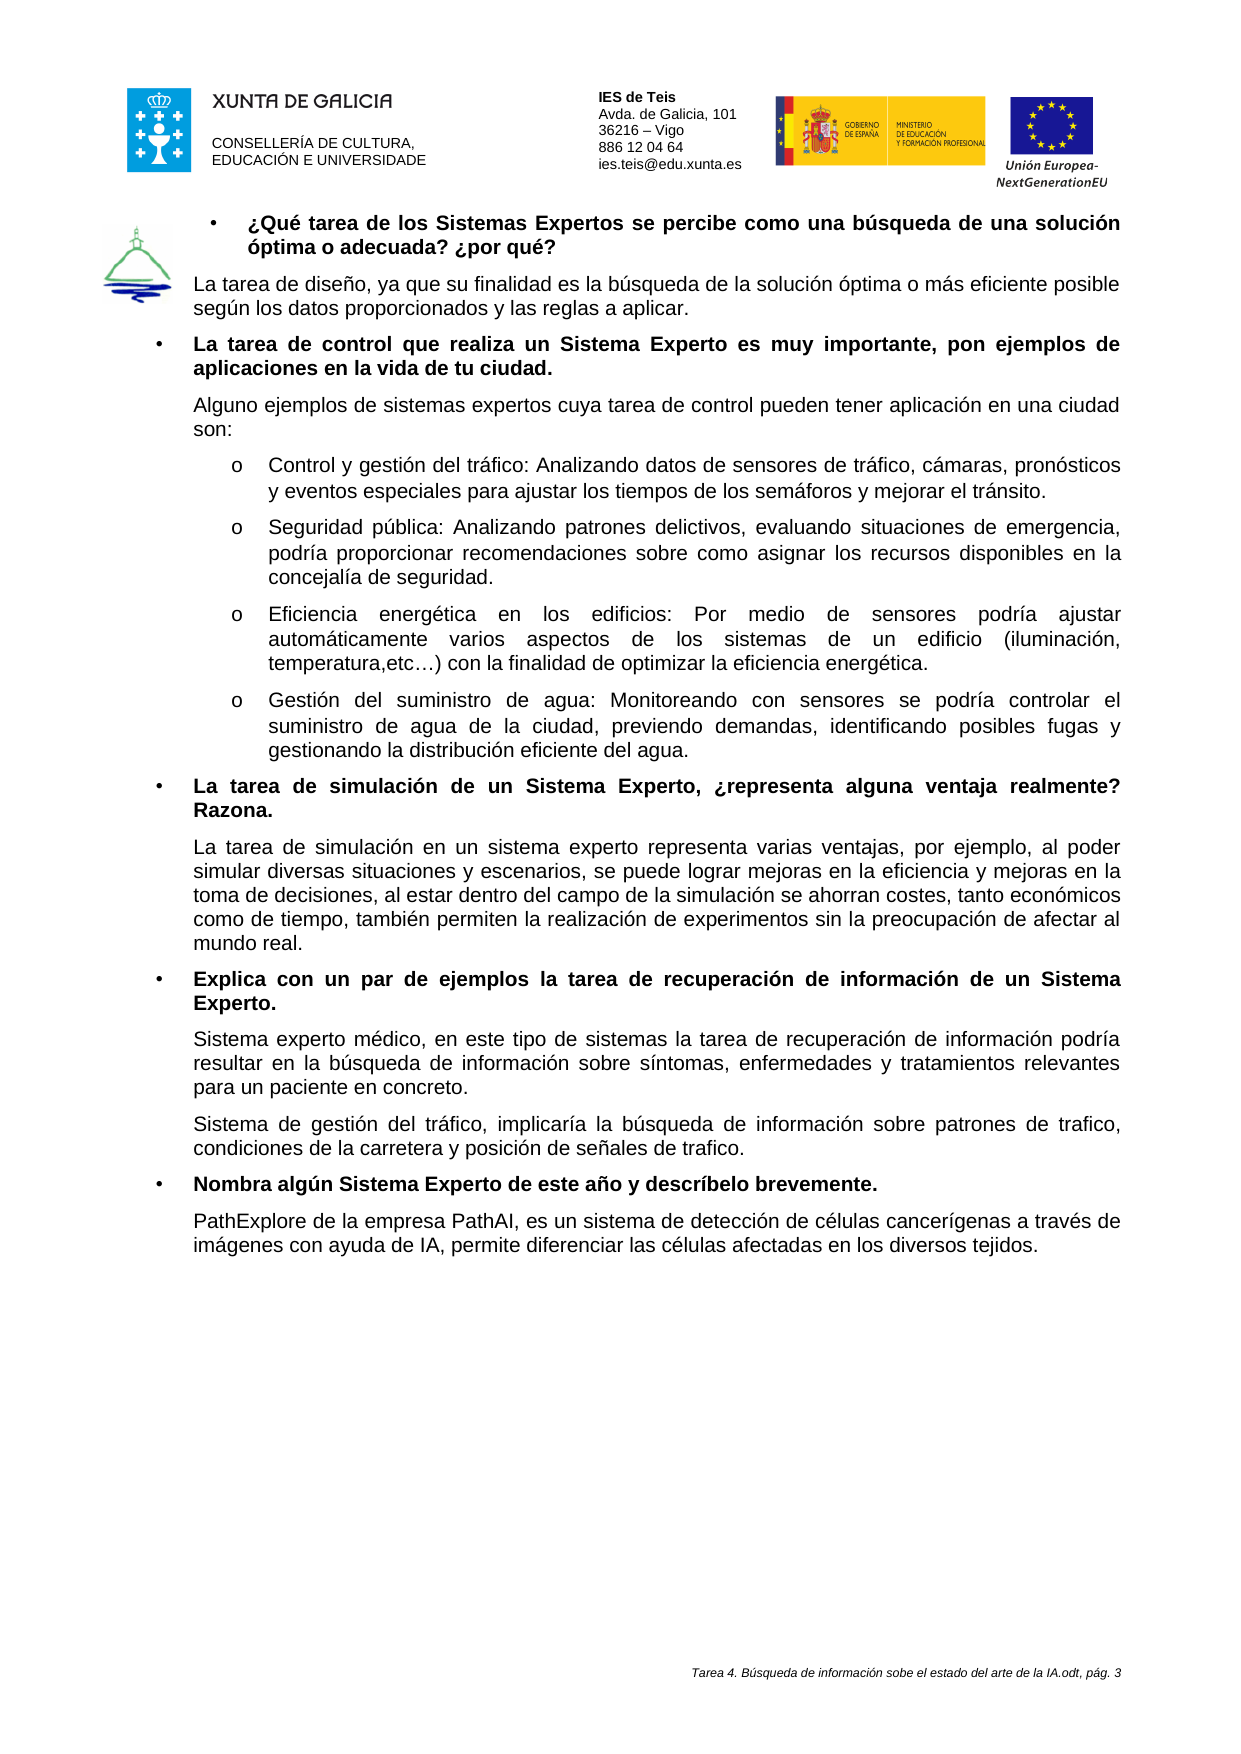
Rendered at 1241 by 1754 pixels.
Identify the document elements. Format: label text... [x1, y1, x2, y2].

list Eficiencia energética en los edificios: Por medio de sensores podría ajustar automáticamente varios aspectos de los sistemas de un edificio (iluminación, temperatura,etc…) con la finalidad de optimizar la eficiencia energética. [231, 601, 1122, 675]
list Explica con un par de ejemplos la tarea de recuperación de información de un Sistema Experto. [156, 967, 1122, 1015]
text Sistema experto médico, en este tipo de sistemas la tarea de recuperación de información podría resultar en la búsqueda de información sobre síntomas, enfermedades y tratamientos relevantes para un paciente en concreto. [193, 1027, 1122, 1099]
list Gestión del suministro de agua: Monitoreando con sensores se podría controlar el suministro de agua de la ciudad, previendo demandas, identificando posibles fugas y gestionando la distribución eficiente del agua. [231, 688, 1122, 761]
text Alguno ejemplos de sistemas expertos cuya tarea de control pueden tener aplicación en una ciudad son: [193, 392, 1122, 440]
text PathExplore de la empresa PathAI, es un sistema de detección de células cancerígenas a través de imágenes con ayuda de IA, permite diferenciar las células afectadas en los diversos tejidos. [193, 1209, 1122, 1257]
list La tarea de simulación de un Sistema Experto, ¿representa alguna ventaja realmente? Razona. [156, 774, 1122, 822]
list Nombra algún Sistema Experto de este año y descríbelo brevemente. [156, 1172, 1122, 1196]
list ¿Qué tarea de los Sistemas Expertos se percibe como una búsqueda de una solución óptima o adecuada? ¿por qué? [156, 211, 1122, 259]
text La tarea de diseño, ya que su finalidad es la búsqueda de la solución óptima o más eficiente posible según los datos proporcionados y las reglas a aplicar. [193, 272, 1122, 319]
list Control y gestión del tráfico: Analizando datos de sensores de tráfico, cámaras, pronósticos y eventos especiales para ajustar los tiempos de los semáforos y mejorar el tránsito. [231, 453, 1122, 503]
list La tarea de control que realiza un Sistema Experto es muy importante, pon ejemplos de aplicaciones en la vida de tu ciudad. [156, 332, 1122, 380]
text La tarea de simulación en un sistema experto representa varias ventajas, por ejemplo, al poder simular diversas situaciones y escenarios, se puede lograr mejoras en la eficiencia y mejoras en la toma de decisiones, al estar dentro del campo de la simulación se ahorran costes, tanto económicos como de tiempo, también permiten la realización de experimentos sin la preocupación de afectar al mundo real. [193, 834, 1122, 954]
list Seguridad pública: Analizando patrones delictivos, evaluando situaciones de emergencia, podría proporcionar recomendaciones sobre como asignar los recursos disponibles en la concejalía de seguridad. [231, 515, 1122, 589]
text Sistema de gestión del tráfico, implicaría la búsqueda de información sobre patrones de trafico, condiciones de la carretera y posición de señales de trafico. [193, 1112, 1122, 1159]
